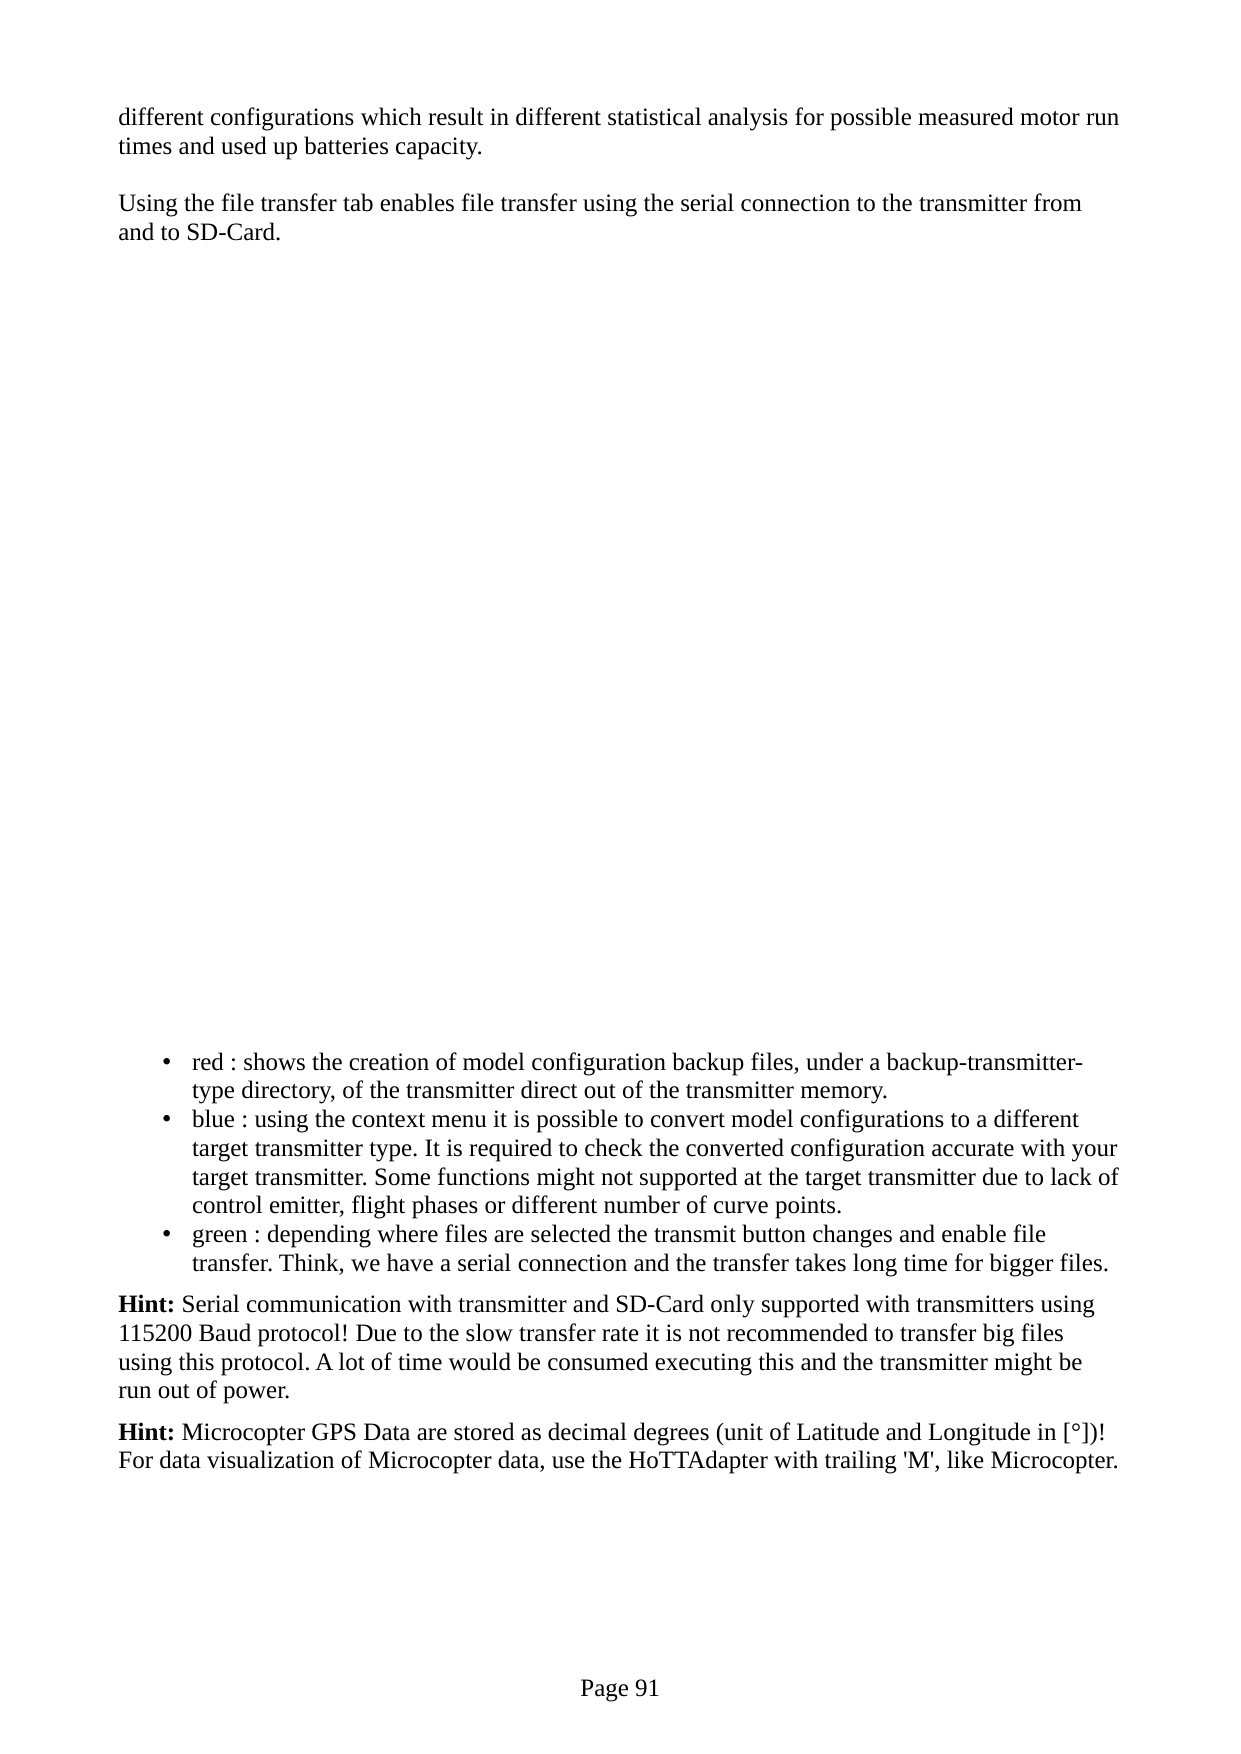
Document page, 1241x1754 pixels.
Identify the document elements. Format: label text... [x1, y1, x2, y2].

list blue : using the context menu it is possible to convert model configurations to a different target transmitter type. It is required to check the converted configuration accurate with your target transmitter. Some functions might not supported at the target transmitter due to lack of control emitter, flight phases or different number of curve points. [162, 1104, 1122, 1219]
list green : depending where files are selected the transmit button changes and enable file transfer. Think, we have a serial connection and the transfer takes long time for bigger files. [162, 1219, 1122, 1277]
text different configurations which result in different statistical analysis for possible measured motor run times and used up batteries capacity. [118, 102, 1122, 160]
list red : shows the creation of model configuration backup files, under a backup-transmitter-type directory, of the transmitter direct out of the transmitter memory. [162, 1047, 1122, 1104]
text Using the file transfer tab enables file transfer using the serial connection to the transmitter from and to SD-Card. [118, 188, 1122, 246]
text Hint: Serial communication with transmitter and SD-Card only supported with transmitters using 115200 Baud protocol! Due to the slow transfer rate it is not recommended to transfer big files using this protocol. A lot of time would be consumed executing this and the transmitter might be run out of power. [118, 1289, 1122, 1404]
text Hint: Microcopter GPS Data are stored as decimal degrees (unit of Latitude and Longitude in [°])! For data visualization of Microcopter data, use the HoTTAdapter with trailing 'M', like Microcopter. [118, 1417, 1122, 1474]
